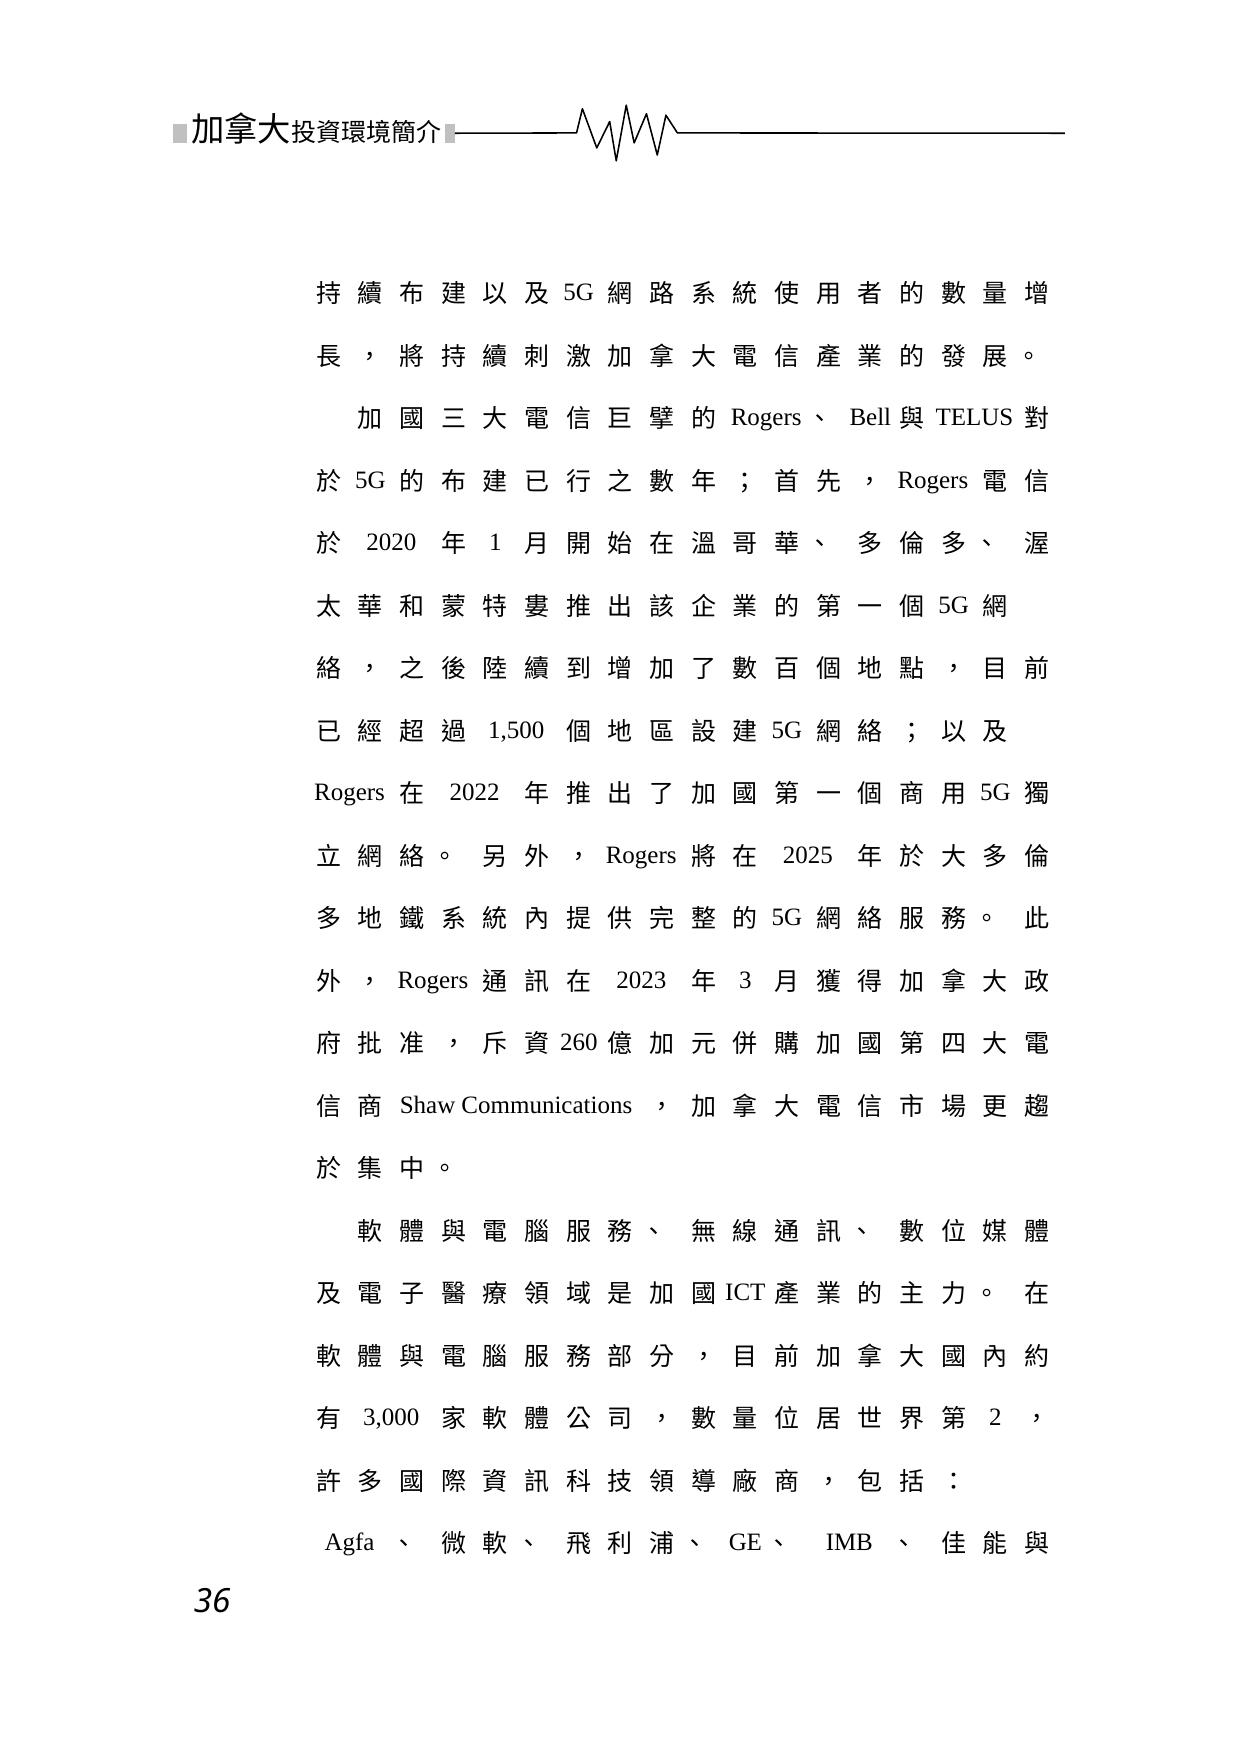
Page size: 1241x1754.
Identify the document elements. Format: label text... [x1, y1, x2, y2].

text 軟體與電腦服務、無線通訊、數位媒體及電子醫療領域是加國ICT產業的主力。在軟體與電腦服務部分，目前加拿大國內約有3,000家軟體公司，數量位居世界第2，許多國際資訊科技領導廠商，包括：Agfa、微軟、飛利浦、GE、IMB、佳能與 [281, 1188, 1058, 1563]
text 加國三大電信巨擘的Rogers、Bell與TELUS對於5G的布建已行之數年；首先，Rogers電信於2020年1月開始在溫哥華、多倫多、渥太華和蒙特婁推出該企業的第一個5G網絡，之後陸續到增加了數百個地點，目前已經超過1,500個地區設建5G網絡；以及Rogers在2022年推出了加國第一個商用5G獨立網絡。另外，Rogers將在2025年於大多倫多地鐵系統內提供完整的5G網絡服務。此外，Rogers通訊在2023年3月獲得加拿大政府批准，斥資260億加元併購加國第四大電信商Shaw Communications，加拿大電信市場更趨於集中。 [281, 375, 1058, 1188]
text 持續布建以及5G網路系統使用者的數量增長，將持續刺激加拿大電信產業的發展。 [281, 250, 1058, 375]
